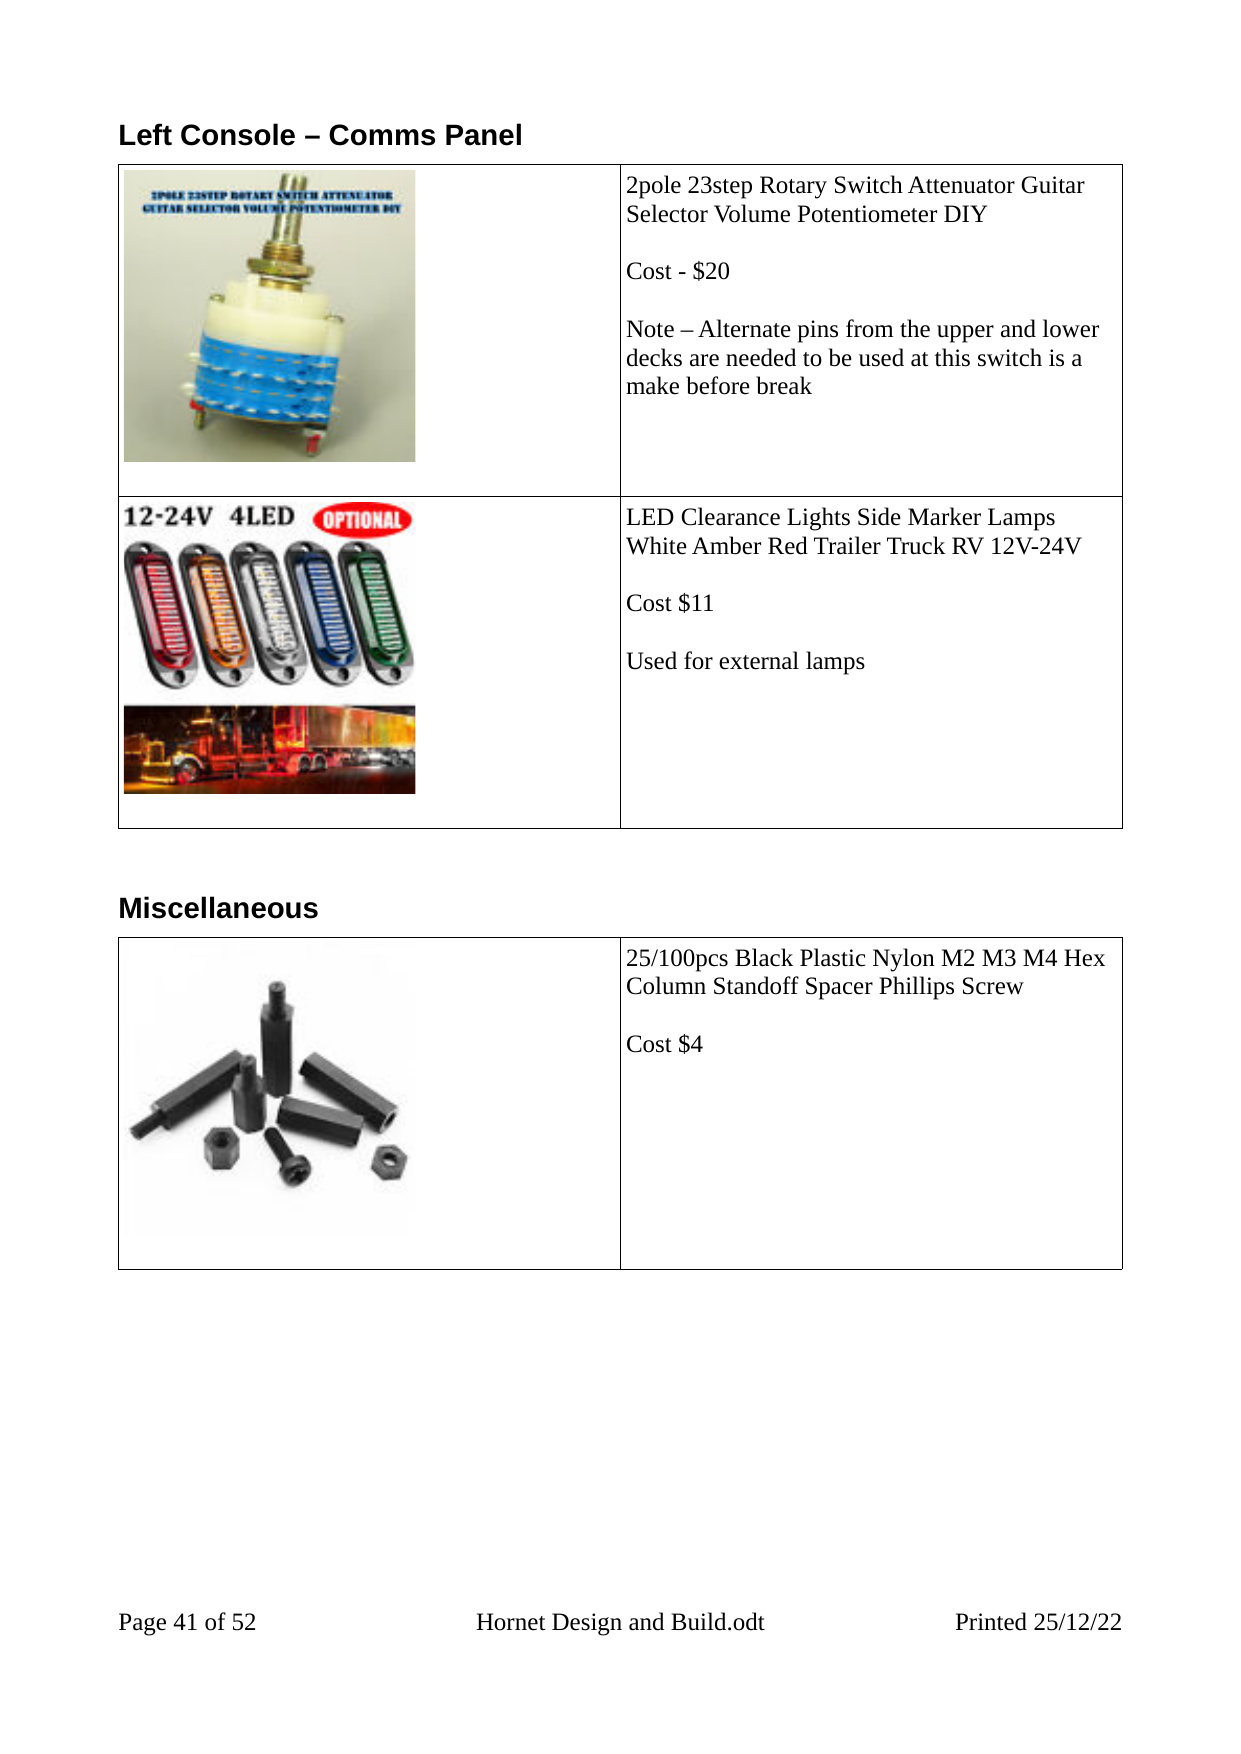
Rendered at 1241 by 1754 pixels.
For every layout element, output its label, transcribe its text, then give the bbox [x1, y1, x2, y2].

table_header [119, 165, 620, 496]
table_header 2pole 23step Rotary Switch Attenuator Guitar Selector Volume Potentiometer DIY Cost - $20 Note – Alternate pins from the upper and lower decks are needed to be used at this switch is a make before break [621, 165, 1122, 496]
subtitle Left Console – Comms Panel [118, 118, 1122, 152]
table_cell LED Clearance Lights Side Marker Lamps White Amber Red Trailer Truck RV 12V-24V Cost $11 Used for external lamps [621, 497, 1122, 828]
table_header 25/100pcs Black Plastic Nylon M2 M3 M4 Hex Column Standoff Spacer Phillips Screw Cost $4 [621, 938, 1122, 1269]
picture [123, 170, 416, 462]
table_header [119, 938, 620, 1269]
table_cell [119, 497, 620, 828]
subtitle Miscellaneous [118, 891, 1122, 924]
picture [123, 502, 416, 794]
picture [123, 942, 416, 1235]
